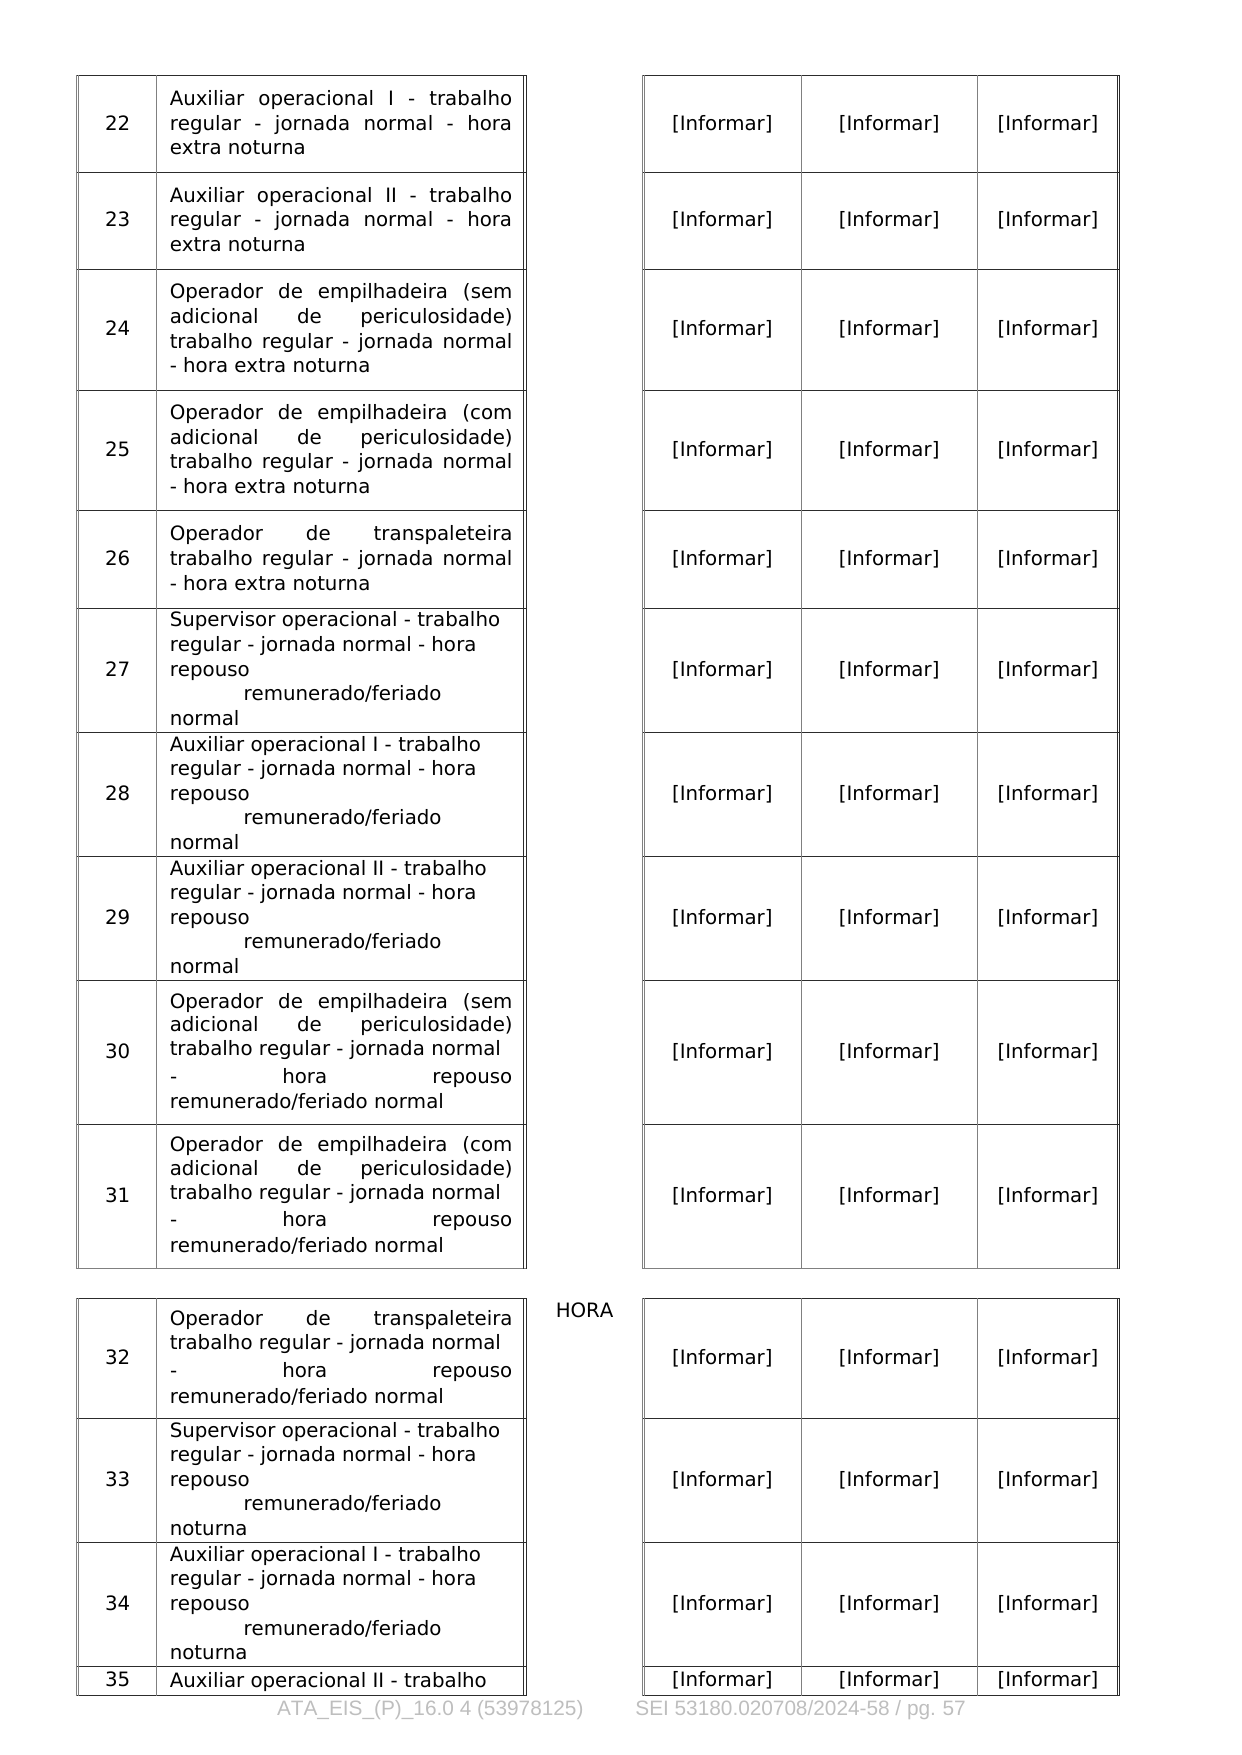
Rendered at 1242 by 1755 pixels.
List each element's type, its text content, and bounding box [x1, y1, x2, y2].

table_cell 26 [79, 511, 156, 607]
table_cell 22 [79, 76, 156, 172]
table_cell 25 [79, 391, 156, 510]
table_cell [Informar] [978, 173, 1117, 269]
table_cell 30 [79, 981, 156, 1124]
table_cell Auxiliar operacional II - trabalho regular - jornada normal - hora repouso remunerado/feriado normal [157, 857, 523, 980]
table_cell [Informar] [802, 173, 977, 269]
table_header [Informar] [802, 1299, 977, 1418]
table_header HORA [527, 1298, 642, 1694]
table_cell Auxiliar operacional I - trabalho regular - jornada normal - hora repouso remunerado/feriado noturna [157, 1543, 523, 1666]
table_cell Auxiliar operacional I - trabalho regular - jornada normal - hora extra noturna [157, 76, 523, 172]
table_cell 35 [79, 1667, 156, 1694]
table_cell [Informar] [802, 1419, 977, 1542]
table_cell [Informar] [802, 76, 977, 172]
table_cell [Informar] [645, 1667, 801, 1694]
table_cell [Informar] [645, 270, 801, 390]
table_cell 28 [79, 733, 156, 856]
table_header [527, 75, 642, 1267]
table_cell [Informar] [645, 511, 801, 607]
table_cell Supervisor operacional - trabalho regular - jornada normal - hora repouso remunerado/feriado noturna [157, 1419, 523, 1542]
table_cell [Informar] [645, 981, 801, 1124]
table_cell 23 [79, 173, 156, 269]
table_cell 24 [79, 270, 156, 390]
table_cell Operador de empilhadeira (sem adicional de periculosidade) trabalho regular - jornada normal - hora extra noturna [157, 270, 523, 390]
table_cell [Informar] [802, 857, 977, 980]
table_cell [Informar] [645, 76, 801, 172]
table_cell 34 [79, 1543, 156, 1666]
table_cell [Informar] [645, 1419, 801, 1542]
table_cell [Informar] [978, 1543, 1117, 1666]
table_cell [Informar] [978, 857, 1117, 980]
table_cell 33 [79, 1419, 156, 1542]
table_cell Operador de empilhadeira (com adicional de periculosidade) trabalho regular - jornada normal - hora repouso remunerado/feriado normal [157, 1125, 523, 1267]
table_cell Auxiliar operacional II - trabalho regular - jornada normal - hora extra noturna [157, 173, 523, 269]
table_cell [Informar] [802, 391, 977, 510]
table_cell [Informar] [802, 981, 977, 1124]
table_cell [Informar] [802, 1543, 977, 1666]
table_cell [Informar] [802, 733, 977, 856]
table_cell [Informar] [645, 391, 801, 510]
table_cell Supervisor operacional - trabalho regular - jornada normal - hora repouso remunerado/feriado normal [157, 609, 523, 732]
table_cell [Informar] [978, 270, 1117, 390]
table_cell [Informar] [978, 1667, 1117, 1694]
table_cell [Informar] [802, 511, 977, 607]
table_cell [Informar] [978, 1419, 1117, 1542]
table_header Operador de transpaleteira trabalho regular - jornada normal - hora repouso remunerado/feriado normal [157, 1299, 523, 1418]
table_cell 31 [79, 1125, 156, 1267]
table_cell [Informar] [802, 1125, 977, 1267]
table_cell [Informar] [978, 981, 1117, 1124]
table_cell [Informar] [802, 270, 977, 390]
table_cell [Informar] [645, 1543, 801, 1666]
table_cell Auxiliar operacional I - trabalho regular - jornada normal - hora repouso remunerado/feriado normal [157, 733, 523, 856]
table_header [Informar] [645, 1299, 801, 1418]
table_cell [Informar] [645, 857, 801, 980]
table_cell [Informar] [978, 609, 1117, 732]
table_cell Operador de empilhadeira (com adicional de periculosidade) trabalho regular - jornada normal - hora extra noturna [157, 391, 523, 510]
table_cell 27 [79, 609, 156, 732]
table_cell [Informar] [802, 609, 977, 732]
table_cell [Informar] [978, 1125, 1117, 1267]
table_cell 29 [79, 857, 156, 980]
table_cell [Informar] [802, 1667, 977, 1694]
table_cell Auxiliar operacional II - trabalho [157, 1667, 523, 1694]
table_cell Operador de transpaleteira trabalho regular - jornada normal - hora extra noturna [157, 511, 523, 607]
table_header [Informar] [978, 1299, 1117, 1418]
table_header 32 [79, 1299, 156, 1418]
table_cell Operador de empilhadeira (sem adicional de periculosidade) trabalho regular - jornada normal - hora repouso remunerado/feriado normal [157, 981, 523, 1124]
table_cell [Informar] [978, 391, 1117, 510]
table_cell [Informar] [978, 76, 1117, 172]
table_cell [Informar] [645, 1125, 801, 1267]
table_cell [Informar] [645, 733, 801, 856]
table_cell [Informar] [645, 609, 801, 732]
table_cell [Informar] [645, 173, 801, 269]
table_cell [Informar] [978, 733, 1117, 856]
table_cell [Informar] [978, 511, 1117, 607]
